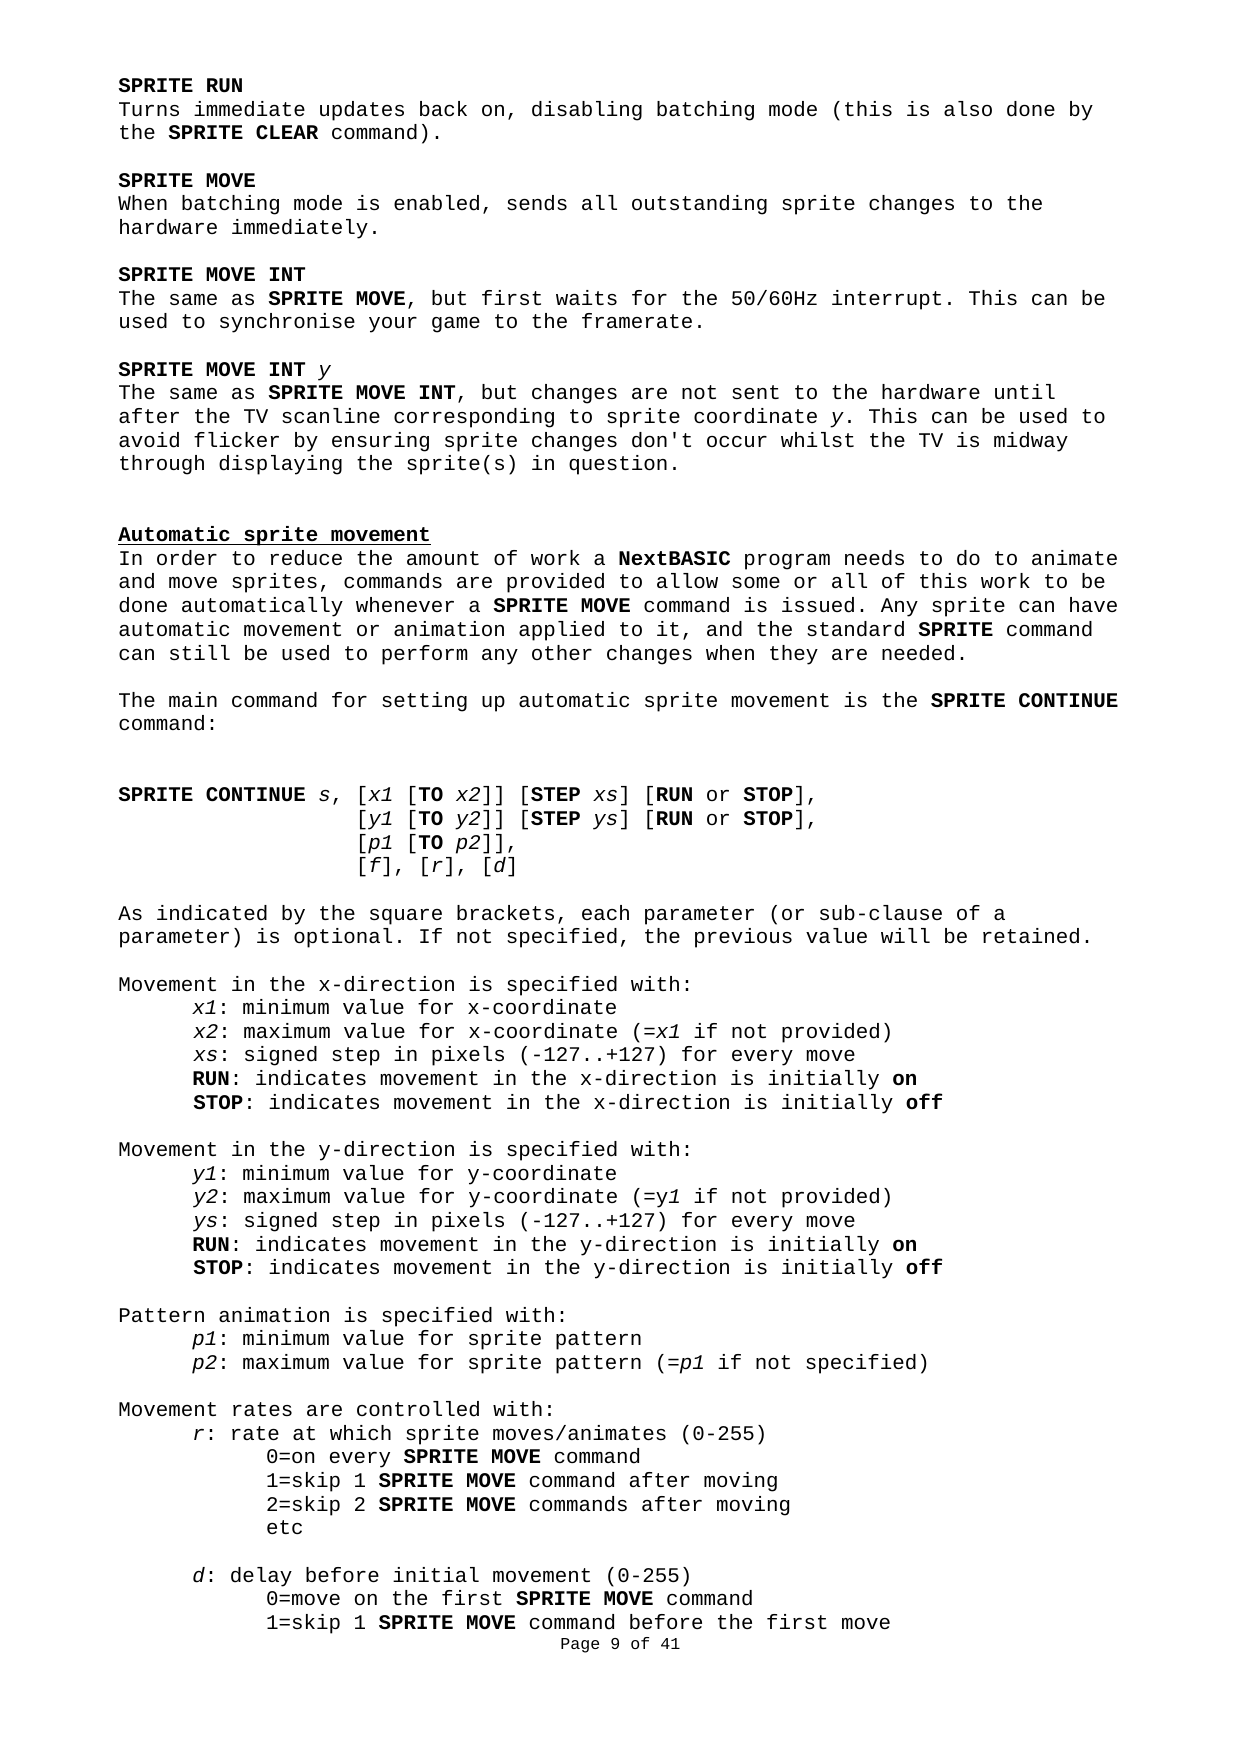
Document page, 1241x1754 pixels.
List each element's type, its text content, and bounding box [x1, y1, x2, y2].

text Movement in the x-direction is specified with: [118, 973, 1122, 997]
text 0=on every SPRITE MOVE command [118, 1446, 1122, 1470]
text ys: signed step in pixels (-127..+127) for every move [118, 1210, 1122, 1234]
text [p1 [TO p2]], [118, 832, 1122, 855]
text In order to reduce the amount of work a NextBASIC program needs to do to animate and move sprites, commands are provided to allow some or all of this work to be done automatically whenever a SPRITE MOVE command is issued. Any sprite can have automatic movement or animation applied to it, and the standard SPRITE command can still be used to perform any other changes when they are needed. [118, 548, 1122, 666]
text Turns immediate updates back on, disabling batching mode (this is also done by the SPRITE CLEAR command). [118, 99, 1122, 146]
text The main command for setting up automatic sprite movement is the SPRITE CONTINUE command: [118, 690, 1122, 737]
text etc [118, 1517, 1122, 1541]
text The same as SPRITE MOVE, but first waits for the 50/60Hz interrupt. This can be used to synchronise your game to the framerate. [118, 288, 1122, 335]
text 1=skip 1 SPRITE MOVE command before the first move [118, 1612, 1122, 1636]
text d: delay before initial movement (0-255) [118, 1565, 1122, 1588]
text RUN: indicates movement in the x-direction is initially on [118, 1068, 1122, 1092]
text As indicated by the square brackets, each parameter (or sub-clause of a parameter) is optional. If not specified, the previous value will be retained. [118, 903, 1122, 950]
text STOP: indicates movement in the x-direction is initially off [118, 1092, 1122, 1115]
text RUN: indicates movement in the y-direction is initially on [118, 1234, 1122, 1257]
text xs: signed step in pixels (-127..+127) for every move [118, 1044, 1122, 1068]
text Movement rates are controlled with: [118, 1399, 1122, 1423]
text SPRITE MOVE [118, 169, 1122, 193]
text SPRITE CONTINUE s, [x1 [TO x2]] [STEP xs] [RUN or STOP], [118, 784, 1122, 808]
text SPRITE MOVE INT [118, 264, 1122, 288]
text [f], [r], [d] [118, 855, 1122, 879]
text y2: maximum value for y-coordinate (=y1 if not provided) [118, 1186, 1122, 1210]
text Pattern animation is specified with: [118, 1304, 1122, 1328]
text x1: minimum value for x-coordinate [118, 997, 1122, 1021]
text y1: minimum value for y-coordinate [118, 1163, 1122, 1186]
text Automatic sprite movement [118, 524, 1122, 548]
text 2=skip 2 SPRITE MOVE commands after moving [118, 1494, 1122, 1517]
text 0=move on the first SPRITE MOVE command [118, 1588, 1122, 1612]
text 1=skip 1 SPRITE MOVE command after moving [118, 1470, 1122, 1494]
text SPRITE MOVE INT y [118, 359, 1122, 382]
text The same as SPRITE MOVE INT, but changes are not sent to the hardware until after the TV scanline corresponding to sprite coordinate y. This can be used to avoid flicker by ensuring sprite changes don't occur whilst the TV is midway through displaying the sprite(s) in question. [118, 382, 1122, 477]
text SPRITE RUN [118, 75, 1122, 99]
text When batching mode is enabled, sends all outstanding sprite changes to the hardware immediately. [118, 193, 1122, 241]
text p2: maximum value for sprite pattern (=p1 if not specified) [118, 1352, 1122, 1376]
text p1: minimum value for sprite pattern [118, 1328, 1122, 1352]
text STOP: indicates movement in the y-direction is initially off [118, 1257, 1122, 1281]
text Movement in the y-direction is specified with: [118, 1139, 1122, 1163]
text r: rate at which sprite moves/animates (0-255) [118, 1423, 1122, 1446]
text x2: maximum value for x-coordinate (=x1 if not provided) [118, 1021, 1122, 1044]
text [y1 [TO y2]] [STEP ys] [RUN or STOP], [118, 808, 1122, 832]
